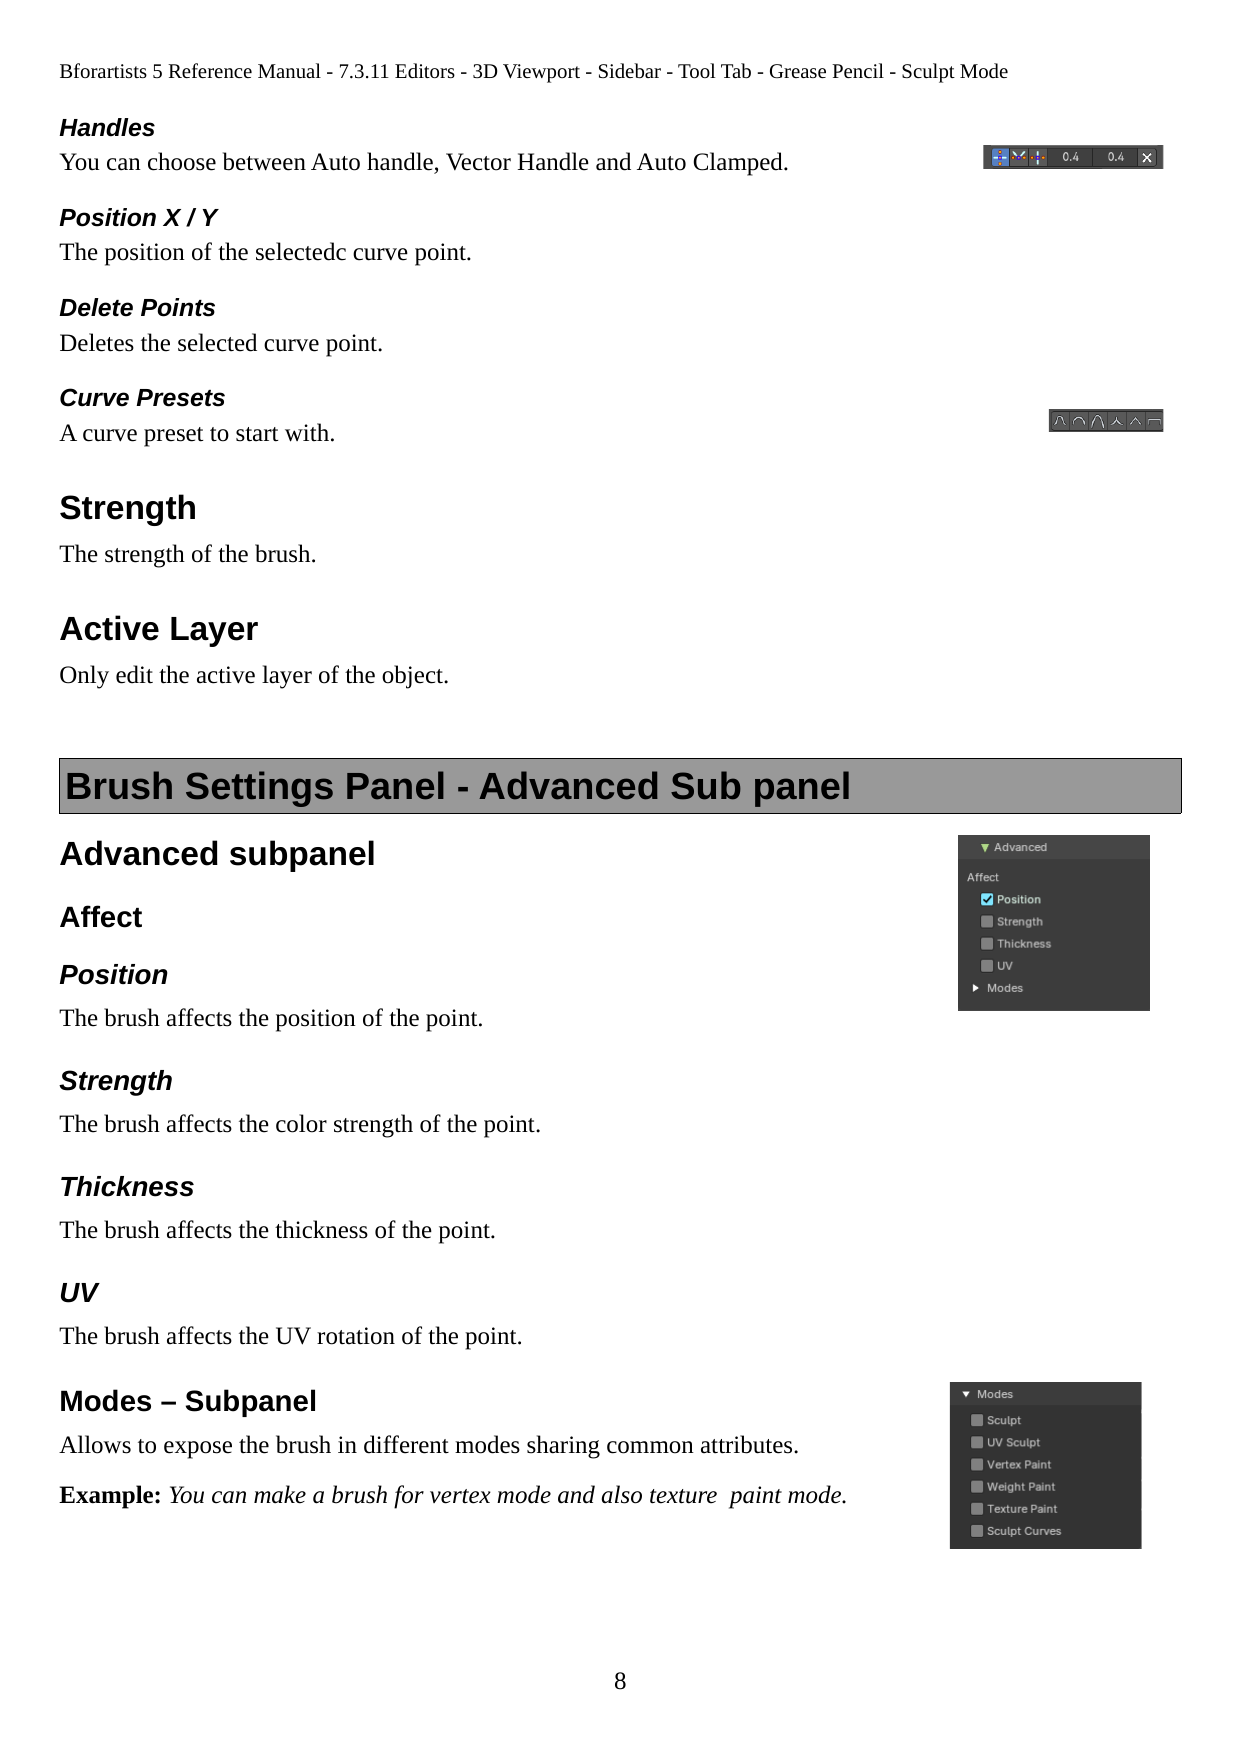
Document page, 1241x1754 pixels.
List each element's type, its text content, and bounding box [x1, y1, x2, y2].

subtitle Handles [59, 113, 1181, 141]
subtitle [1150, 958, 1181, 990]
subtitle Strength [59, 1064, 1181, 1096]
text Allows to expose the brush in different modes sharing common attributes. [59, 1431, 949, 1459]
text The brush affects the position of the point. [59, 1003, 1181, 1032]
subtitle Advanced subpanel [3, 834, 1181, 873]
text The position of the selectedc curve point. [59, 237, 1181, 266]
subtitle Affect [59, 900, 958, 933]
text Deletes the selected curve point. [59, 328, 1181, 356]
subtitle Position [59, 958, 958, 990]
subtitle [1142, 1384, 1181, 1418]
subtitle Strength [59, 488, 1181, 526]
subtitle Delete Points [59, 293, 1181, 321]
text Example: You can make a brush for vertex mode and also texture paint mode. [59, 1480, 949, 1508]
text The brush affects the UV rotation of the point. [59, 1321, 1181, 1349]
picture [958, 835, 1150, 1011]
subtitle UV [59, 1276, 1181, 1308]
table_header Brush Settings Panel - Advanced Sub panel [60, 759, 1181, 813]
text The brush affects the thickness of the point. [59, 1215, 1181, 1243]
subtitle Modes – Subpanel [59, 1384, 949, 1418]
subtitle Curve Presets [59, 383, 1181, 411]
text Only edit the active layer of the object. [59, 660, 1181, 688]
subtitle Active Layer [59, 609, 1181, 647]
picture [949, 1382, 1142, 1549]
subtitle Position X / Y [59, 203, 1181, 231]
subtitle [1150, 900, 1181, 933]
picture [983, 145, 1164, 169]
text A curve preset to start with. [59, 418, 1181, 446]
text The strength of the brush. [59, 539, 1181, 567]
text You can choose between Auto handle, Vector Handle and Auto Clamped. [59, 147, 1181, 176]
picture [1048, 409, 1164, 432]
subtitle Thickness [59, 1170, 1181, 1202]
text The brush affects the color strength of the point. [59, 1109, 1181, 1138]
